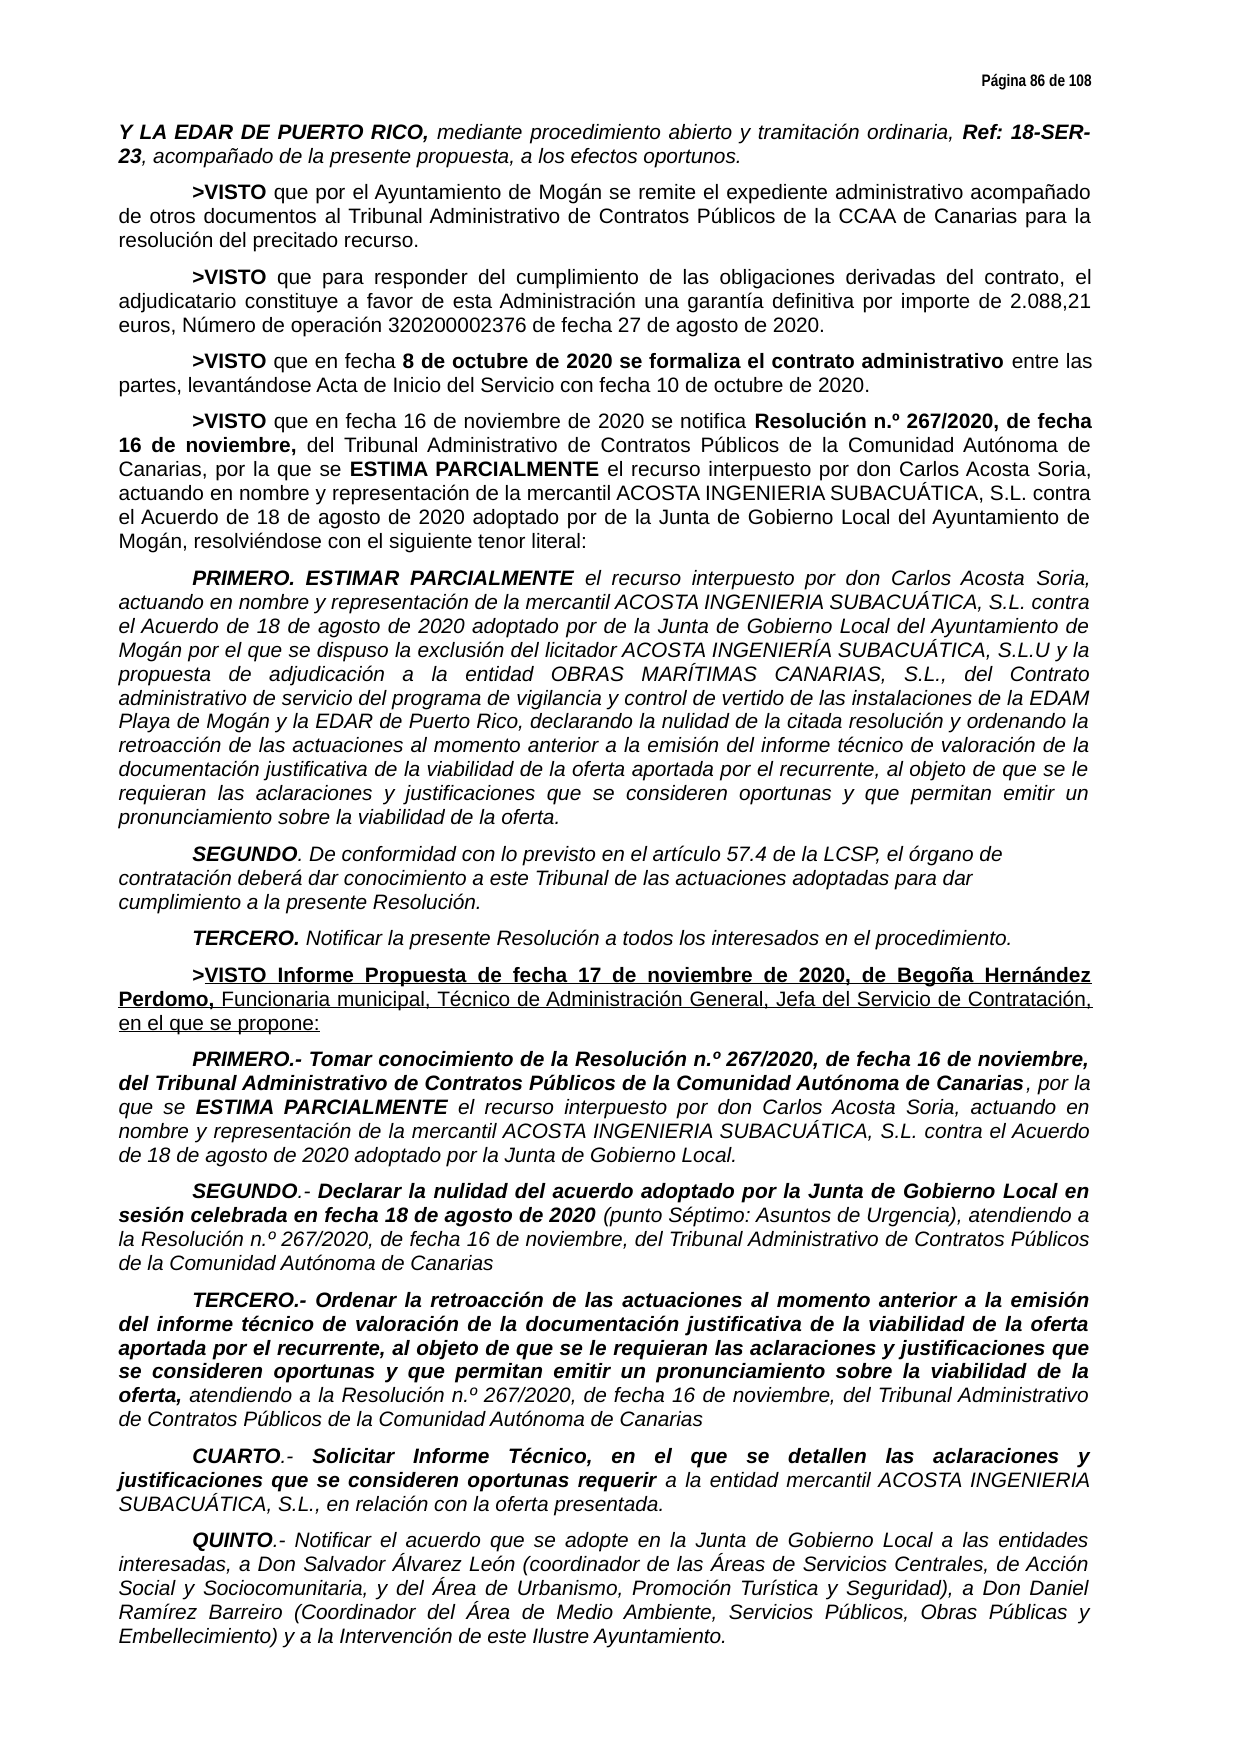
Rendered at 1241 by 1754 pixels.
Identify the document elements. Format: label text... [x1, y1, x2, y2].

text >VISTO que en fecha 8 de octubre de 2020 se formaliza el contrato administrativo entre las partes, levantándose Acta de Inicio del Servicio con fecha 10 de octubre de 2020. [118, 349, 1092, 397]
text CUARTO.- Solicitar Informe Técnico, en el que se detallen las aclaraciones y justificaciones que se consideren oportunas requerir a la entidad mercantil ACOSTA INGENIERIA SUBACUÁTICA, S.L., en relación con la oferta presentada. [118, 1444, 1092, 1516]
text >VISTO que por el Ayuntamiento de Mogán se remite el expediente administrativo acompañado de otros documentos al Tribunal Administrativo de Contratos Públicos de la CCAA de Canarias para la resolución del precitado recurso. [118, 180, 1092, 252]
text QUINTO.- Notificar el acuerdo que se adopte en la Junta de Gobierno Local a las entidades interesadas, a Don Salvador Álvarez León (coordinador de las Áreas de Servicios Centrales, de Acción Social y Sociocomunitaria, y del Área de Urbanismo, Promoción Turística y Seguridad), a Don Daniel Ramírez Barreiro (Coordinador del Área de Medio Ambiente, Servicios Públicos, Obras Públicas y Embellecimiento) y a la Intervención de este Ilustre Ayuntamiento. [118, 1528, 1092, 1648]
text >VISTO que para responder del cumplimiento de las obligaciones derivadas del contrato, el adjudicatario constituye a favor de esta Administración una garantía definitiva por importe de 2.088,21 euros, Número de operación 320200002376 de fecha 27 de agosto de 2020. [118, 264, 1092, 336]
text SEGUNDO. De conformidad con lo previsto en el artículo 57.4 de la LCSP, el órgano de contratación deberá dar conocimiento a este Tribunal de las actuaciones adoptadas para dar cumplimiento a la presente Resolución. [118, 842, 1092, 913]
text TERCERO.- Ordenar la retroacción de las actuaciones al momento anterior a la emisión del informe técnico de valoración de la documentación justificativa de la viabilidad de la oferta aportada por el recurrente, al objeto de que se le requieran las aclaraciones y justificaciones que se consideren oportunas y que permitan emitir un pronunciamiento sobre la viabilidad de la oferta, atendiendo a la Resolución n.º 267/2020, de fecha 16 de noviembre, del Tribunal Administrativo de Contratos Públicos de la Comunidad Autónoma de Canarias [118, 1287, 1092, 1431]
text SEGUNDO.- Declarar la nulidad del acuerdo adoptado por la Junta de Gobierno Local en sesión celebrada en fecha 18 de agosto de 2020 (punto Séptimo: Asuntos de Urgencia), atendiendo a la Resolución n.º 267/2020, de fecha 16 de noviembre, del Tribunal Administrativo de Contratos Públicos de la Comunidad Autónoma de Canarias [118, 1179, 1092, 1275]
text PRIMERO. ESTIMAR PARCIALMENTE el recurso interpuesto por don Carlos Acosta Soria, actuando en nombre y representación de la mercantil ACOSTA INGENIERIA SUBACUÁTICA, S.L. contra el Acuerdo de 18 de agosto de 2020 adoptado por de la Junta de Gobierno Local del Ayuntamiento de Mogán por el que se dispuso la exclusión del licitador ACOSTA INGENIERÍA SUBACUÁTICA, S.L.U y la propuesta de adjudicación a la entidad OBRAS MARÍTIMAS CANARIAS, S.L., del Contrato administrativo de servicio del programa de vigilancia y control de vertido de las instalaciones de la EDAM Playa de Mogán y la EDAR de Puerto Rico, declarando la nulidad de la citada resolución y ordenando la retroacción de las actuaciones al momento anterior a la emisión del informe técnico de valoración de la documentación justificativa de la viabilidad de la oferta aportada por el recurrente, al objeto de que se le requieran las aclaraciones y justificaciones que se consideren oportunas y que permitan emitir un pronunciamiento sobre la viabilidad de la oferta. [118, 566, 1092, 829]
text TERCERO. Notificar la presente Resolución a todos los interesados en el procedimiento. [118, 926, 1092, 950]
text >VISTO que en fecha 16 de noviembre de 2020 se notifica Resolución n.º 267/2020, de fecha 16 de noviembre, del Tribunal Administrativo de Contratos Públicos de la Comunidad Autónoma de Canarias, por la que se ESTIMA PARCIALMENTE el recurso interpuesto por don Carlos Acosta Soria, actuando en nombre y representación de la mercantil ACOSTA INGENIERIA SUBACUÁTICA, S.L. contra el Acuerdo de 18 de agosto de 2020 adoptado por de la Junta de Gobierno Local del Ayuntamiento de Mogán, resolviéndose con el siguiente tenor literal: [118, 409, 1092, 553]
text en el que se propone: [118, 1008, 1092, 1034]
text PRIMERO.- Tomar conocimiento de la Resolución n.º 267/2020, de fecha 16 de noviembre, del Tribunal Administrativo de Contratos Públicos de la Comunidad Autónoma de Canarias, por la que se ESTIMA PARCIALMENTE el recurso interpuesto por don Carlos Acosta Soria, actuando en nombre y representación de la mercantil ACOSTA INGENIERIA SUBACUÁTICA, S.L. contra el Acuerdo de 18 de agosto de 2020 adoptado por la Junta de Gobierno Local. [118, 1047, 1092, 1167]
text >VISTO Informe Propuesta de fecha 17 de noviembre de 2020, de Begoña Hernández Perdomo, Funcionaria municipal, Técnico de Administración General, Jefa del Servicio de Contratación, [118, 962, 1092, 1007]
text Y LA EDAR DE PUERTO RICO, mediante procedimiento abierto y tramitación ordinaria, Ref: 18-SER-23, acompañado de la presente propuesta, a los efectos oportunos. [118, 120, 1092, 168]
